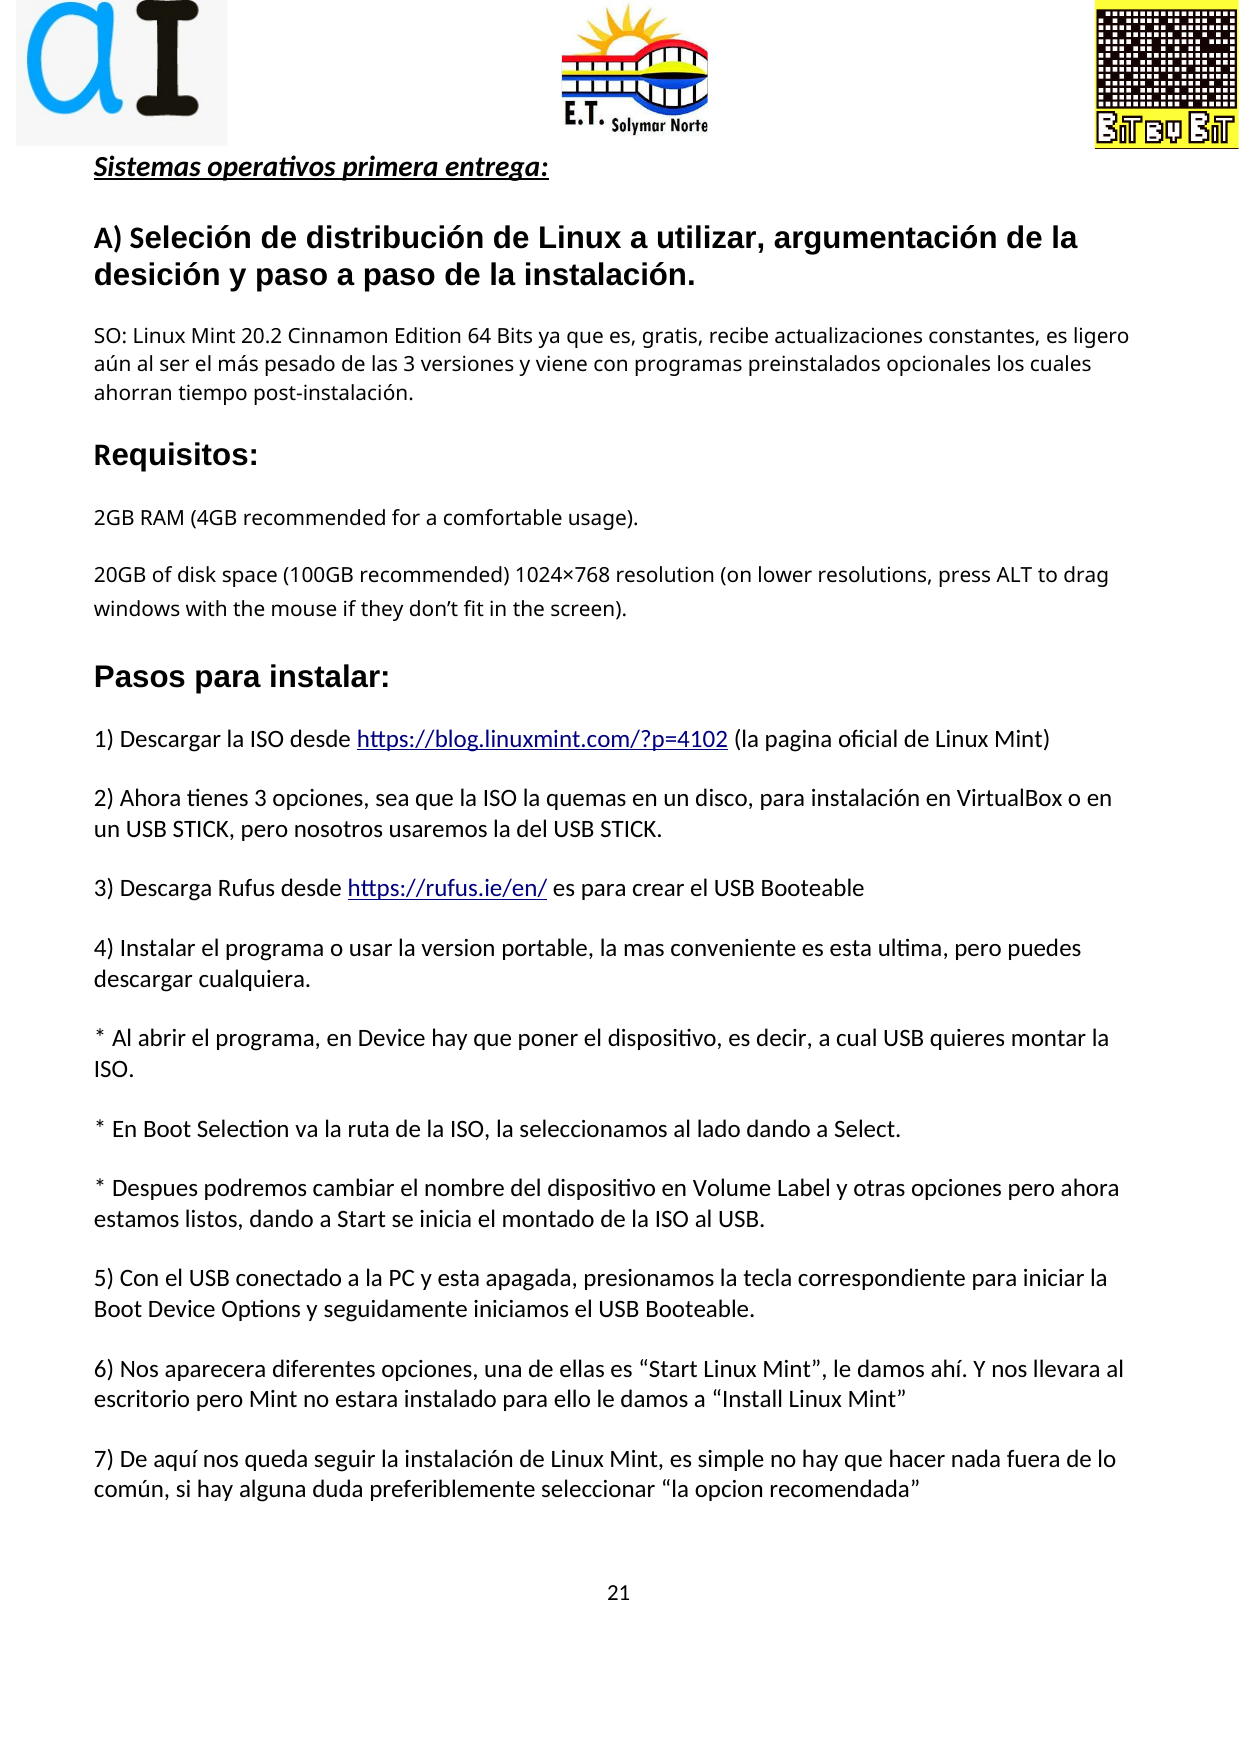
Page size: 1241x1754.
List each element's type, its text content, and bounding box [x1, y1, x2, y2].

text * Despues podremos cambiar el nombre del dispositivo en Volume Label y otras opciones pero ahora estamos listos, dando a Start se inicia el montado de la ISO al USB. [94, 1172, 1143, 1233]
subtitle Sistemas operativos primera entrega: [94, 148, 1143, 183]
text 3) Descarga Rufus desde https://rufus.ie/en/ es para crear el USB Booteable [94, 873, 1143, 903]
text Pasos para instalar: [94, 658, 1143, 693]
text * En Boot Selection va la ruta de la ISO, la seleccionamos al lado dando a Select. [94, 1113, 1143, 1143]
text 20GB of disk space (100GB recommended) 1024×768 resolution (on lower resolutions, press ALT to drag windows with the mouse if they don’t fit in the screen). [94, 560, 1143, 623]
text 2GB RAM (4GB recommended for a comfortable usage). [94, 503, 1143, 531]
picture [1094, 0, 1239, 149]
text 7) De aquí nos queda seguir la instalación de Linux Mint, es simple no hay que hacer nada fuera de lo común, si hay alguna duda preferiblemente seleccionar “la opcion recomendada” [94, 1443, 1143, 1504]
text 4) Instalar el programa o usar la version portable, la mas conveniente es esta ultima, pero puedes descargar cualquiera. [94, 932, 1143, 993]
text 6) Nos aparecera diferentes opciones, una de ellas es “Start Linux Mint”, le damos ahí. Y nos llevara al escritorio pero Mint no estara instalado para ello le damos a “Install Linux Mint” [94, 1353, 1143, 1414]
text 2) Ahora tienes 3 opciones, sea que la ISO la quemas en un disco, para instalación en VirtualBox o en un USB STICK, pero nosotros usaremos la del USB STICK. [94, 782, 1143, 843]
text SO: Linux Mint 20.2 Cinnamon Edition 64 Bits ya que es, gratis, recibe actualizaciones constantes, es ligero aún al ser el más pesado de las 3 versiones y viene con programas preinstalados opcionales los cuales ahorran tiempo post-instalación. [94, 321, 1143, 406]
text 5) Con el USB conectado a la PC y esta apagada, presionamos la tecla correspondiente para iniciar la Boot Device Options y seguidamente iniciamos el USB Booteable. [94, 1263, 1143, 1324]
text 1) Descargar la ISO desde https://blog.linuxmint.com/?p=4102 (la pagina oficial de Linux Mint) [94, 723, 1143, 753]
text * Al abrir el programa, en Device hay que poner el dispositivo, es decir, a cual USB quieres montar la ISO. [94, 1022, 1143, 1083]
text A) Seleción de distribución de Linux a utilizar, argumentación de la desición y paso a paso de la instalación. [94, 218, 1143, 292]
picture [16, 0, 228, 146]
text Requisitos: [94, 435, 1143, 473]
picture [561, 0, 708, 146]
